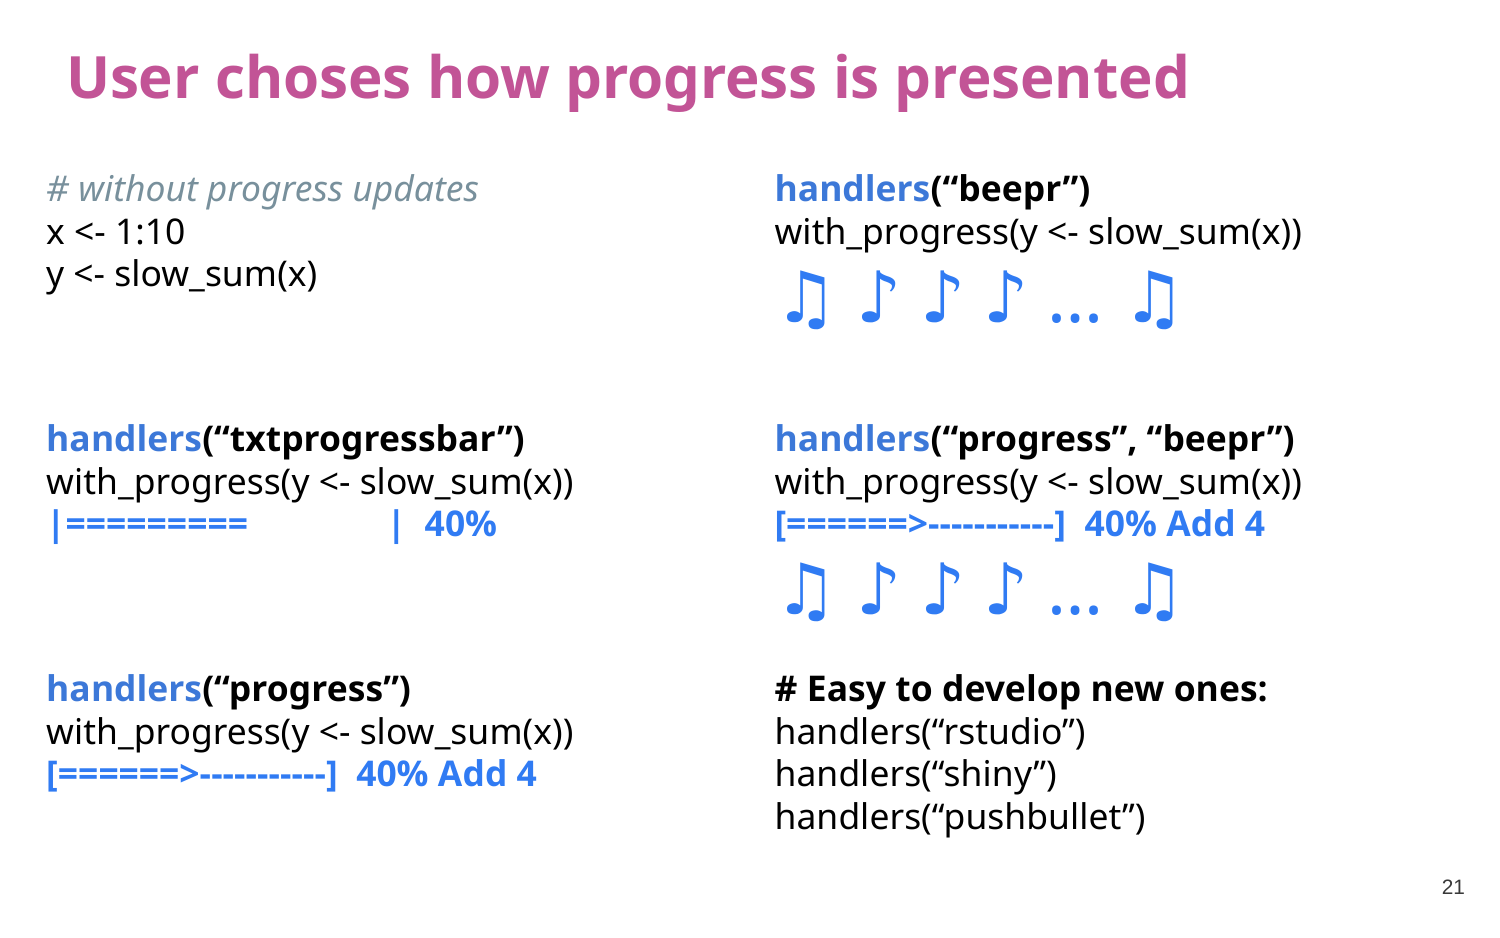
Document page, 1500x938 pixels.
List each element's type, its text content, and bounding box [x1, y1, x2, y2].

title User choses how progress is presented [51, 25, 1449, 130]
list # Easy to develop new ones: handlers(“rstudio”) handlers(“shiny”) handlers(“pushbullet”) [759, 651, 1482, 892]
slide_number [1389, 849, 1480, 922]
list handlers(“beepr”) with_progress(y <- slow_sum(x)) ♫ ♪ ♪ ♪ … ♫ [759, 151, 1482, 392]
list handlers(“progress”) with_progress(y <- slow_sum(x)) [======>-----------] 40% Add 4 [31, 651, 753, 892]
list # without progress updates x <- 1:10 y <- slow_sum(x) [31, 151, 753, 392]
list handlers(“txtprogressbar”) with_progress(y <- slow_sum(x)) |========= | 40% [31, 401, 753, 642]
list handlers(“progress”, “beepr”) with_progress(y <- slow_sum(x)) [======>-----------] 40% Add 4 ♫ ♪ ♪ ♪ … ♫ [759, 401, 1482, 642]
